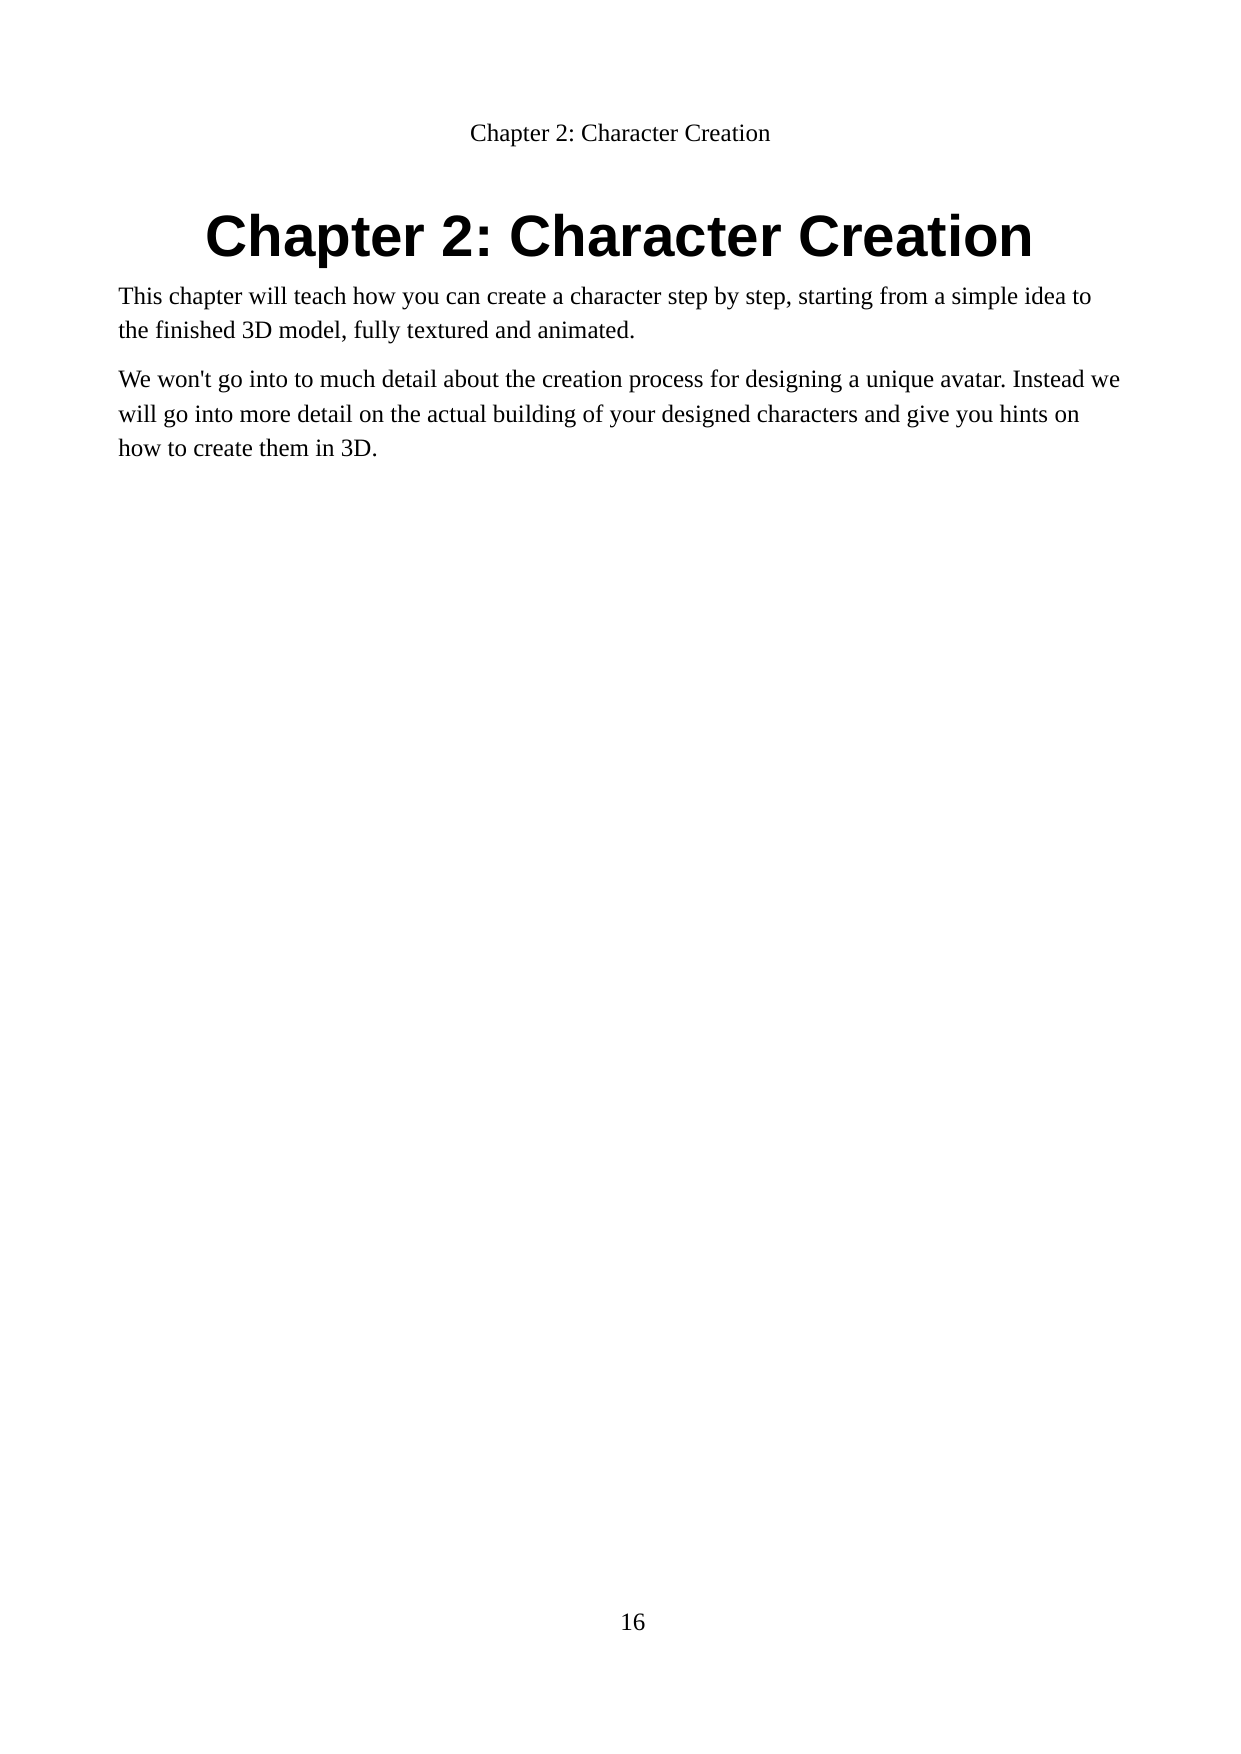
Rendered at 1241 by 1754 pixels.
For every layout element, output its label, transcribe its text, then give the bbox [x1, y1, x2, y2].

subtitle Chapter 2: Character Creation [118, 201, 1122, 268]
